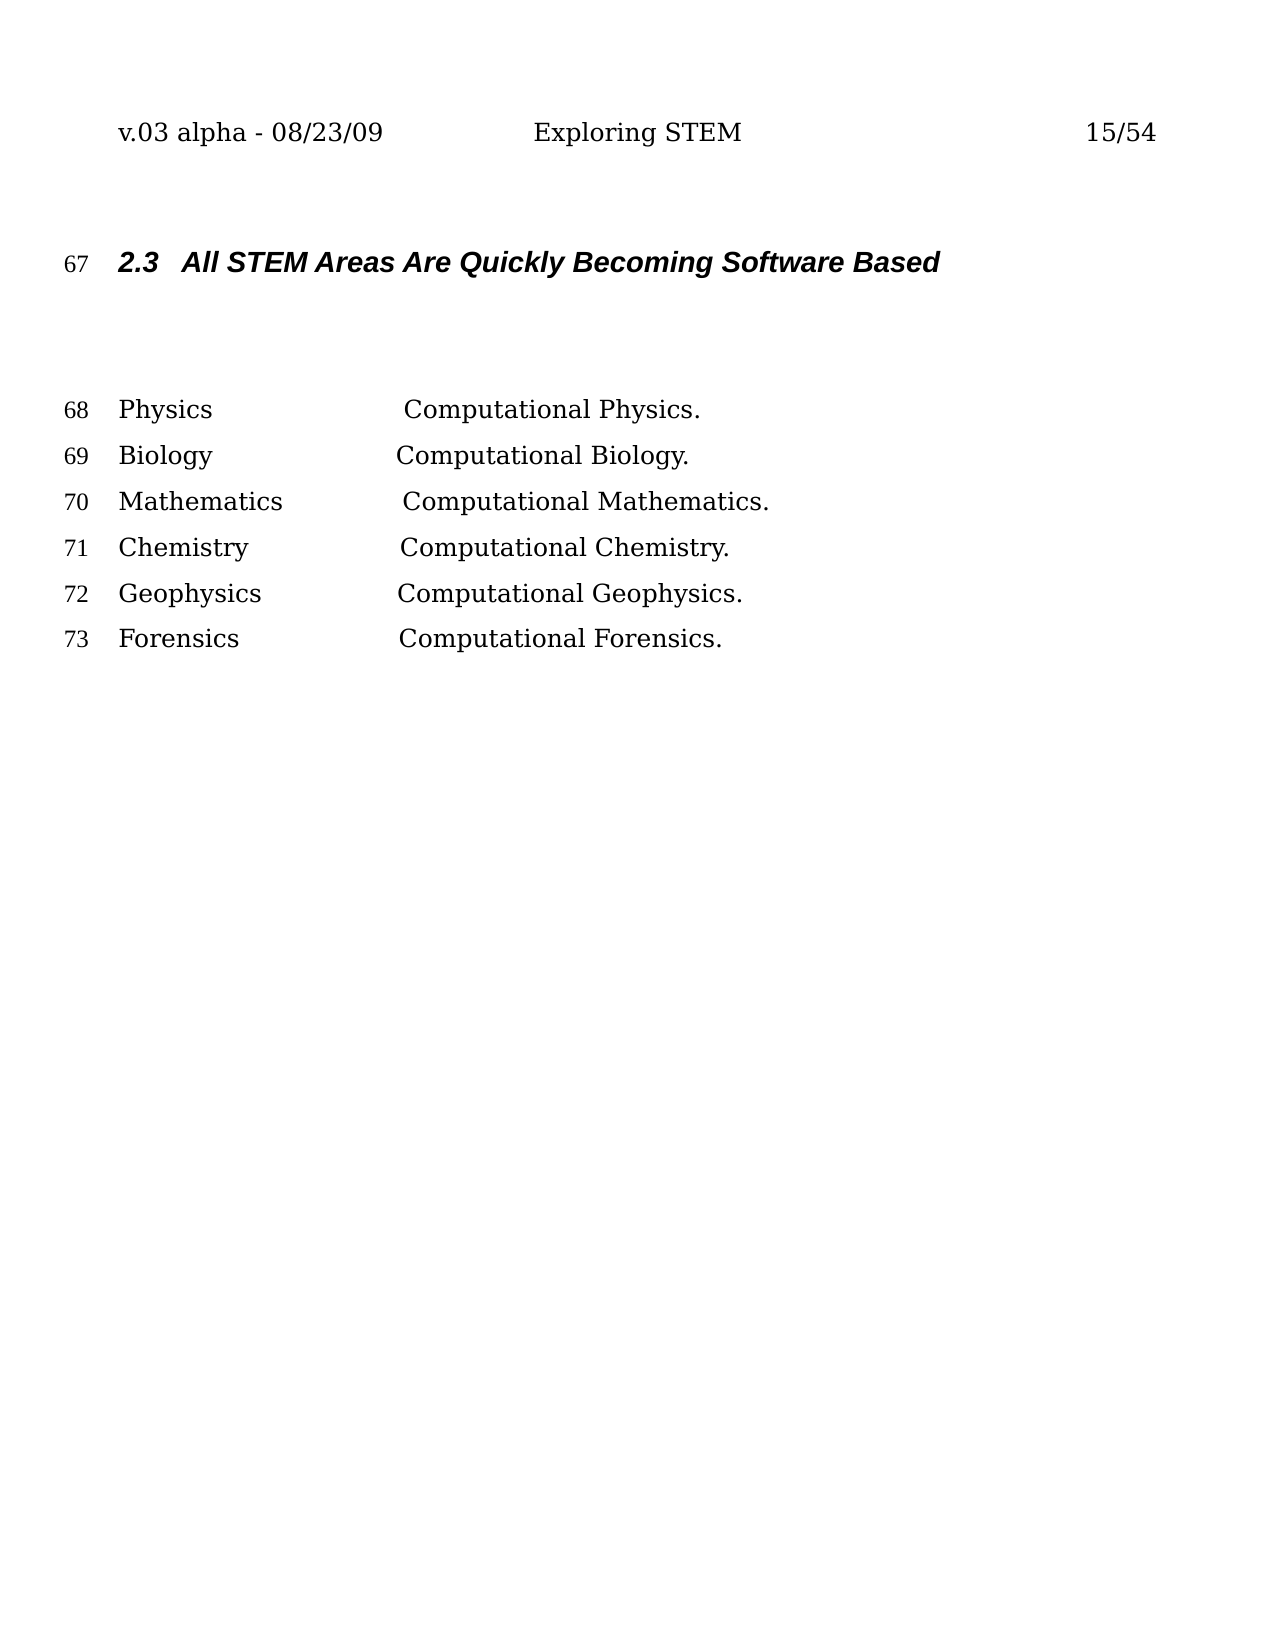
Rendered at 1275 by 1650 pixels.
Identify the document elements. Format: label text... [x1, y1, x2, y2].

text Mathematics Computational Mathematics. [118, 487, 1157, 516]
text Physics Computational Physics. [118, 396, 1157, 425]
text Geophysics Computational Geophysics. [118, 579, 1157, 608]
text Forensics Computational Forensics. [118, 625, 1157, 654]
text Biology Computational Biology. [118, 441, 1157, 471]
subtitle All STEM Areas Are Quickly Becoming Software Based [118, 245, 1157, 278]
text Chemistry Computational Chemistry. [118, 533, 1157, 562]
